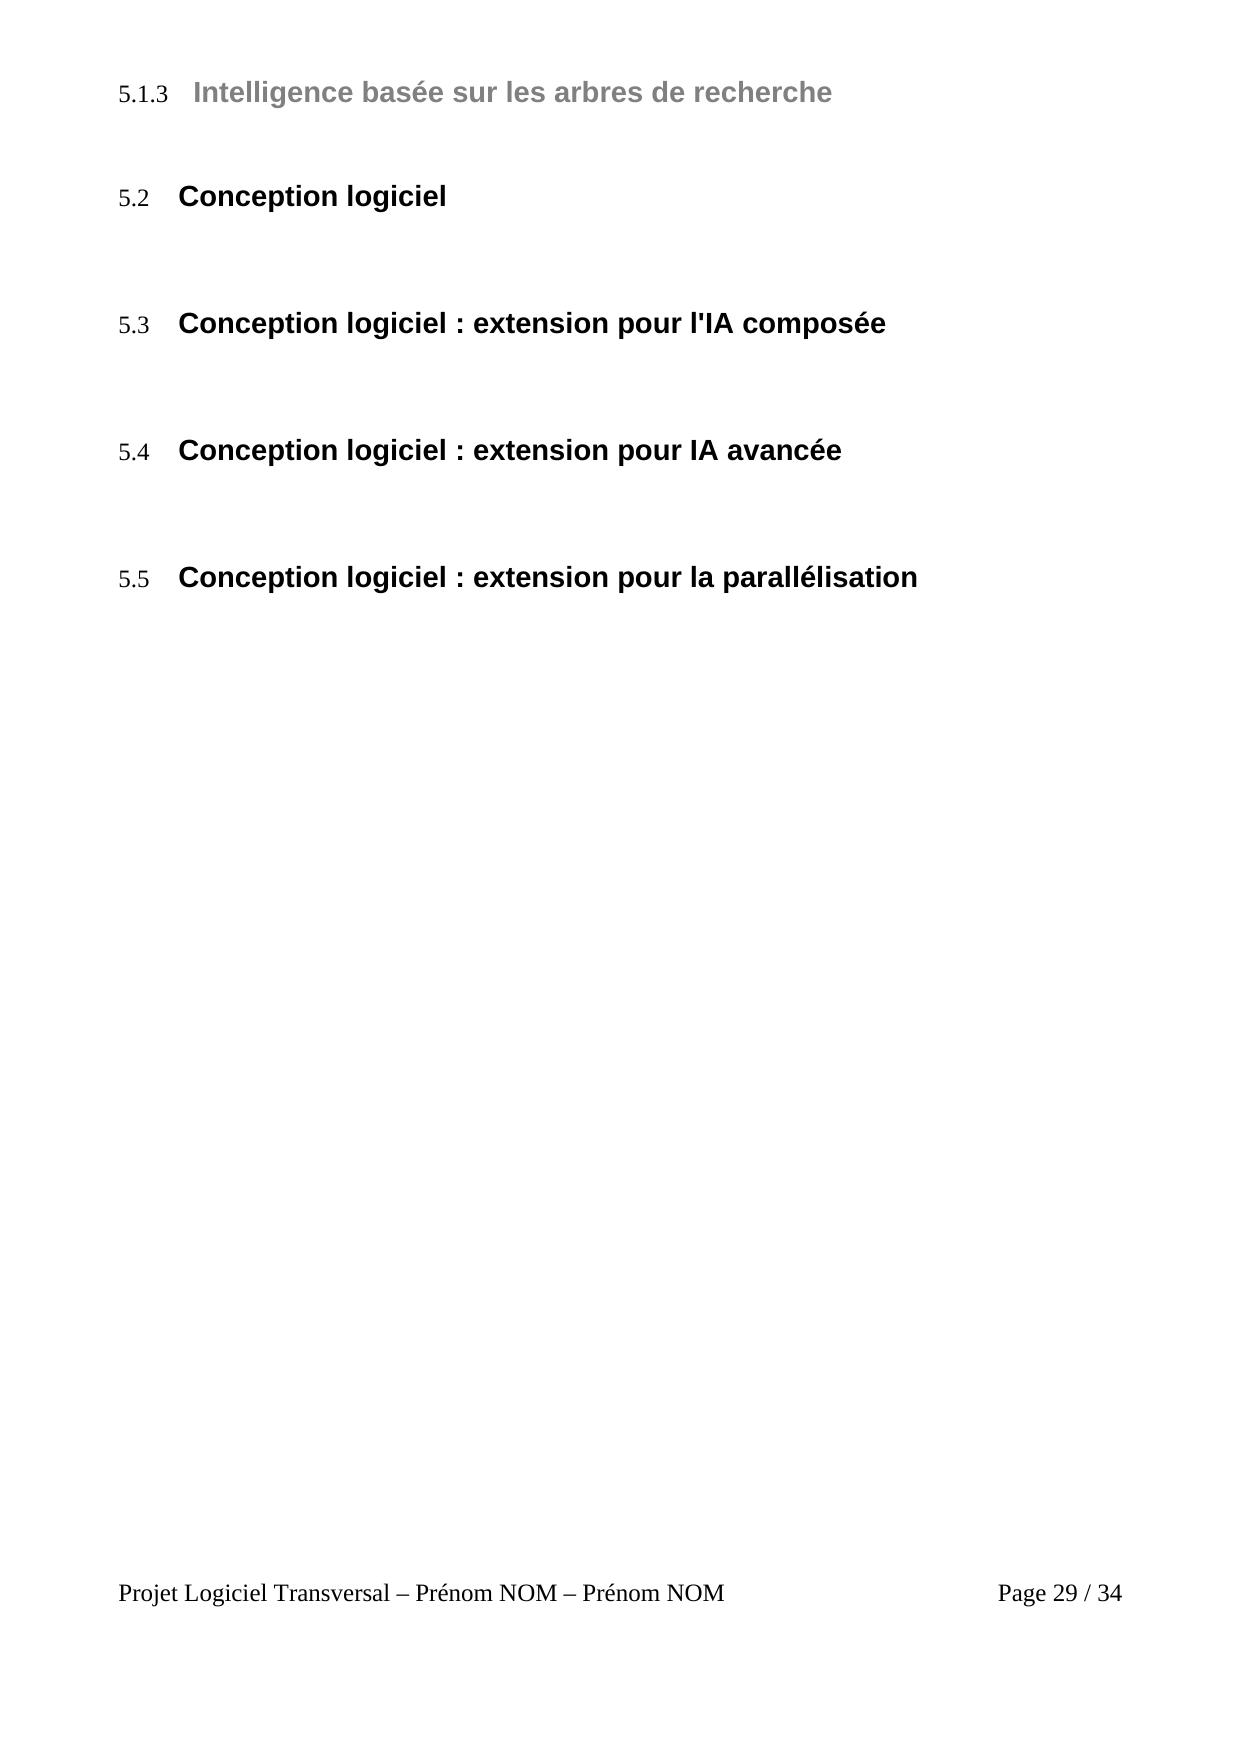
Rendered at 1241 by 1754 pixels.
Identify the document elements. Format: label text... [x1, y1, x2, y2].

list Conception logiciel : extension pour la parallélisation [118, 561, 1122, 594]
list Conception logiciel : extension pour IA avancée [118, 433, 1122, 467]
list Intelligence basée sur les arbres de recherche [118, 75, 1122, 108]
list Conception logiciel [118, 179, 1122, 212]
list Conception logiciel : extension pour l'IA composée [118, 306, 1122, 339]
